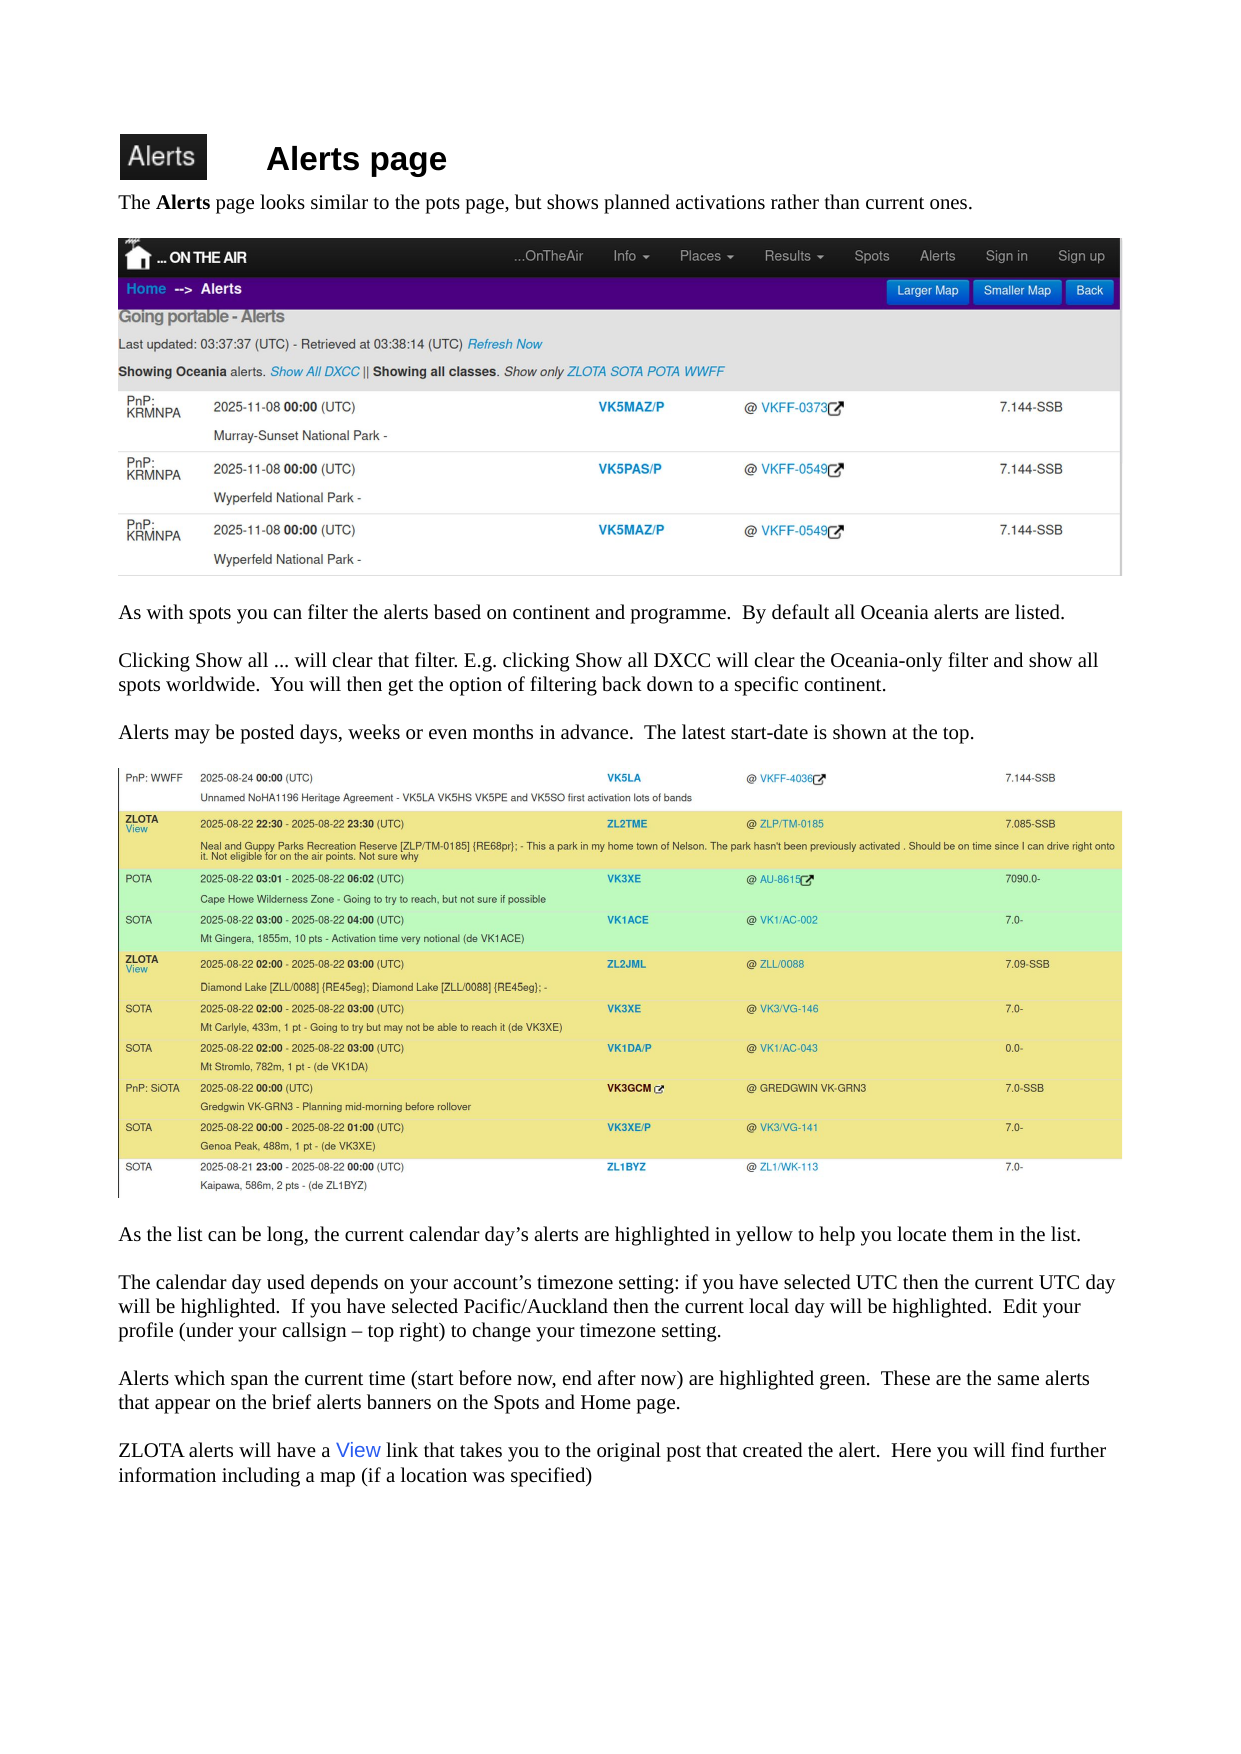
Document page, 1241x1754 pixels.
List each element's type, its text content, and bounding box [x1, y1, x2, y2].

picture [118, 768, 1123, 1198]
text ZLOTA alerts will have a View link that takes you to the original post that created the alert. Here you will find further information including a map (if a location was specified) [118, 1438, 1122, 1487]
picture [118, 238, 1123, 576]
text Clicking Show all ... will clear that filter. E.g. clicking Show all DXCC will clear the Oceania-only filter and show all spots worldwide. You will then get the option of filtering back down to a specific continent. [118, 648, 1122, 696]
text As with spots you can filter the alerts based on continent and programme. By default all Oceania alerts are listed. [118, 600, 1122, 624]
text The calendar day used depends on your account’s timezone setting: if you have selected UTC then the current UTC day will be highlighted. If you have selected Pacific/Auckland then the current local day will be highlighted. Edit your profile (under your callsign – top right) to change your timezone setting. [118, 1270, 1122, 1342]
text As the list can be long, the current calendar day’s alerts are highlighted in yellow to help you locate them in the list. [118, 1222, 1122, 1246]
picture [120, 134, 207, 180]
text Alerts which span the current time (start before now, end after now) are highlighted green. These are the same alerts that appear on the brief alerts banners on the Spots and Home page. [118, 1366, 1122, 1414]
subtitle Alerts page [207, 139, 1122, 177]
text Alerts may be posted days, weeks or even months in advance. The latest start-date is shown at the top. [118, 720, 1122, 744]
text The Alerts page looks similar to the pots page, but shows planned activations rather than current ones. [118, 190, 1122, 214]
